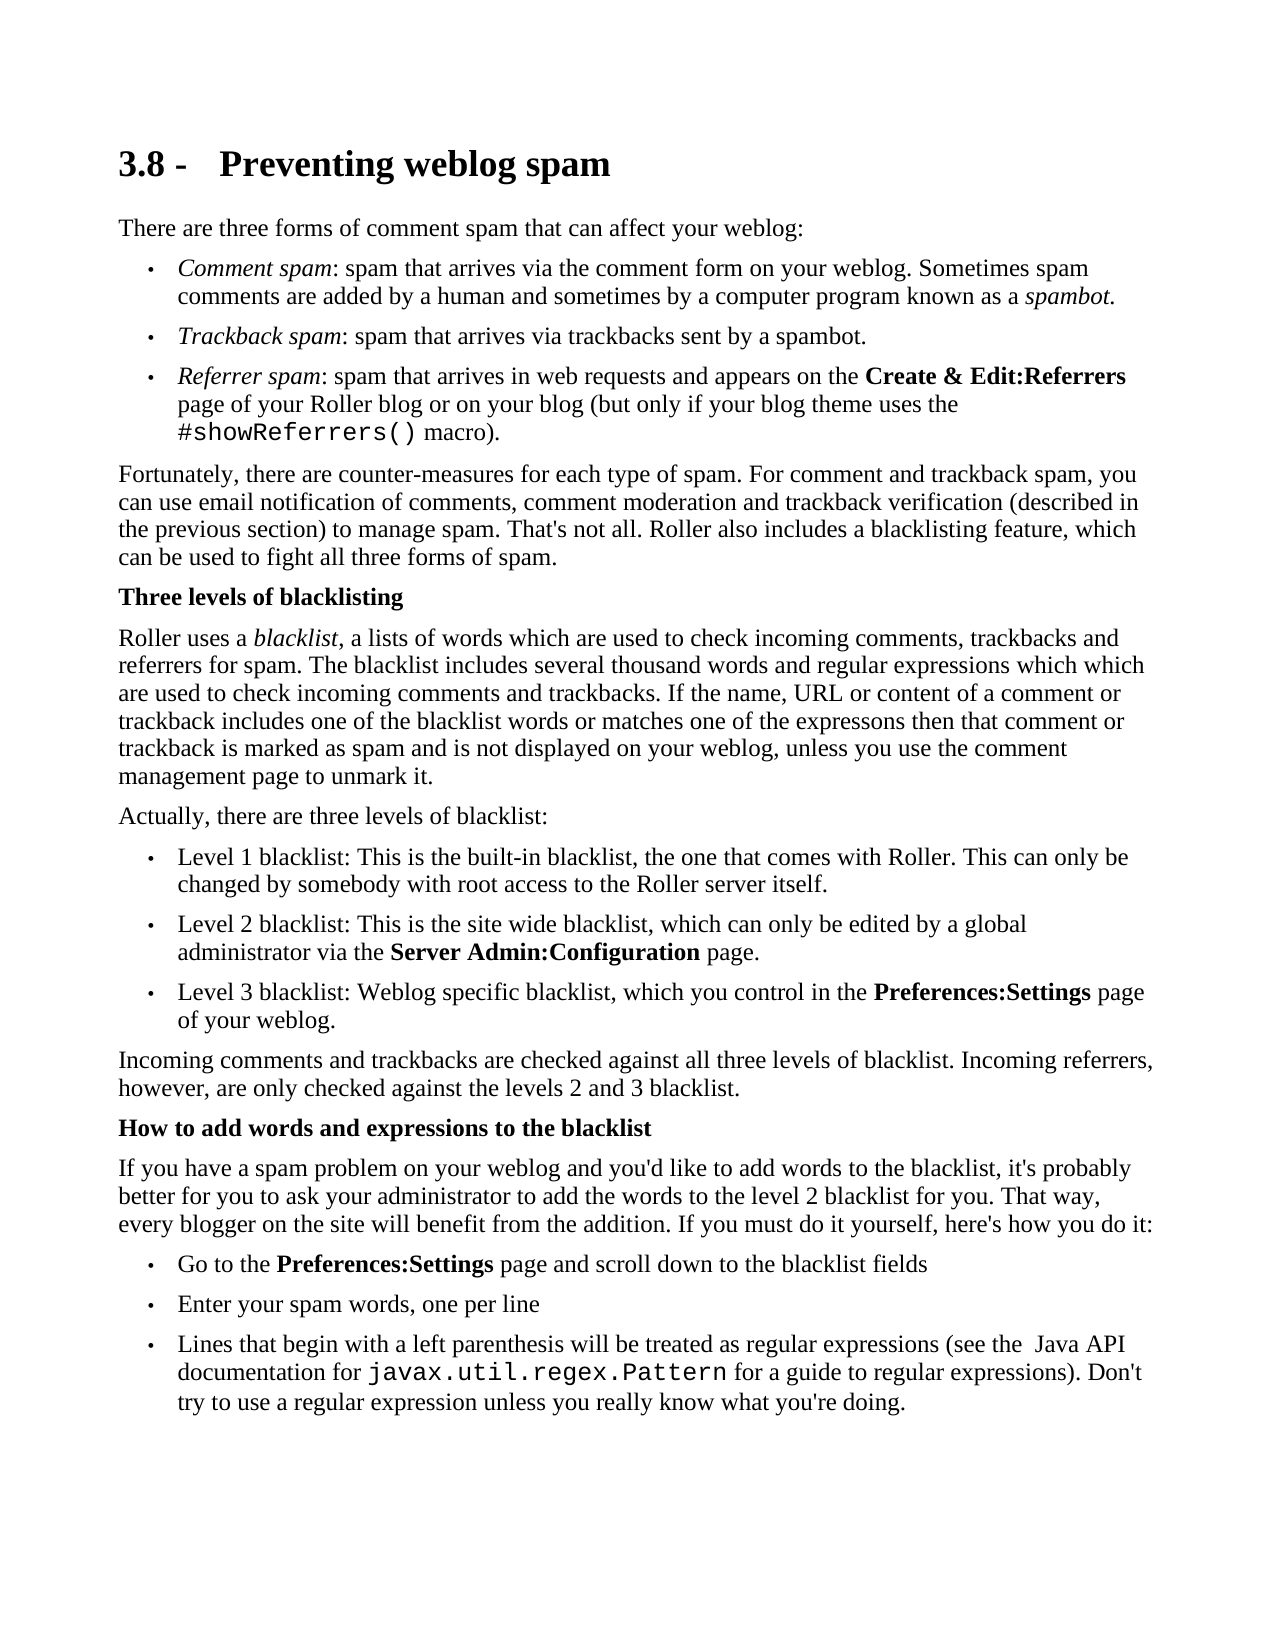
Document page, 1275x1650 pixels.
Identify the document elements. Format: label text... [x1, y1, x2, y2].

text Fortunately, there are counter-measures for each type of spam. For comment and trackback spam, you can use email notification of comments, comment moderation and trackback verification (described in the previous section) to manage spam. That's not all. Roller also includes a blacklisting feature, which can be used to fight all three forms of spam. [118, 460, 1157, 571]
text Three levels of blacklisting [118, 583, 1157, 611]
list Level 3 blacklist: Weblog specific blacklist, which you control in the Preferences:Settings page of your weblog. [148, 978, 1157, 1034]
text Roller uses a blacklist, a lists of words which are used to check incoming comments, trackbacks and referrers for spam. The blacklist includes several thousand words and regular expressions which which are used to check incoming comments and trackbacks. If the name, URL or content of a comment or trackback includes one of the blacklist words or matches one of the expressons then that comment or trackback is marked as spam and is not displayed on your weblog, unless you use the comment management page to unmark it. [118, 624, 1157, 790]
list Referrer spam: spam that arrives in web requests and appears on the Create & Edit:Referrers page of your Roller blog or on your blog (but only if your blog theme uses the #showReferrers() macro). [148, 362, 1157, 448]
list Go to the Preferences:Settings page and scroll down to the blacklist fields [148, 1250, 1157, 1278]
list Level 2 blacklist: This is the site wide blacklist, which can only be edited by a global administrator via the Server Admin:Configuration page. [148, 911, 1157, 966]
subtitle Preventing weblog spam [118, 143, 1157, 184]
list Comment spam: spam that arrives via the comment form on your weblog. Sometimes spam comments are added by a human and sometimes by a computer program known as a spambot. [148, 254, 1157, 310]
text Incoming comments and trackbacks are checked against all three levels of blacklist. Incoming referrers, however, are only checked against the levels 2 and 3 blacklist. [118, 1046, 1157, 1102]
text Actually, there are three levels of blacklist: [118, 802, 1157, 830]
list Lines that begin with a left parenthesis will be treated as regular expressions (see the Java API documentation for javax.util.regex.Pattern for a guide to regular expressions). Don't try to use a regular expression unless you really know what you're doing. [148, 1331, 1157, 1416]
list Enter your spam words, one per line [148, 1290, 1157, 1318]
list Level 1 blacklist: This is the built-in blacklist, the one that comes with Roller. This can only be changed by somebody with root access to the Roller server itself. [148, 843, 1157, 898]
list Trackback spam: spam that arrives via trackbacks sent by a spambot. [148, 322, 1157, 350]
text How to add words and expressions to the blacklist [118, 1114, 1157, 1142]
text There are three forms of comment spam that can affect your weblog: [118, 214, 1157, 242]
text If you have a spam problem on your weblog and you'd like to add words to the blacklist, it's probably better for you to ask your administrator to add the words to the level 2 blacklist for you. That way, every blogger on the site will benefit from the addition. If you must do it yourself, here's how you do it: [118, 1154, 1157, 1238]
